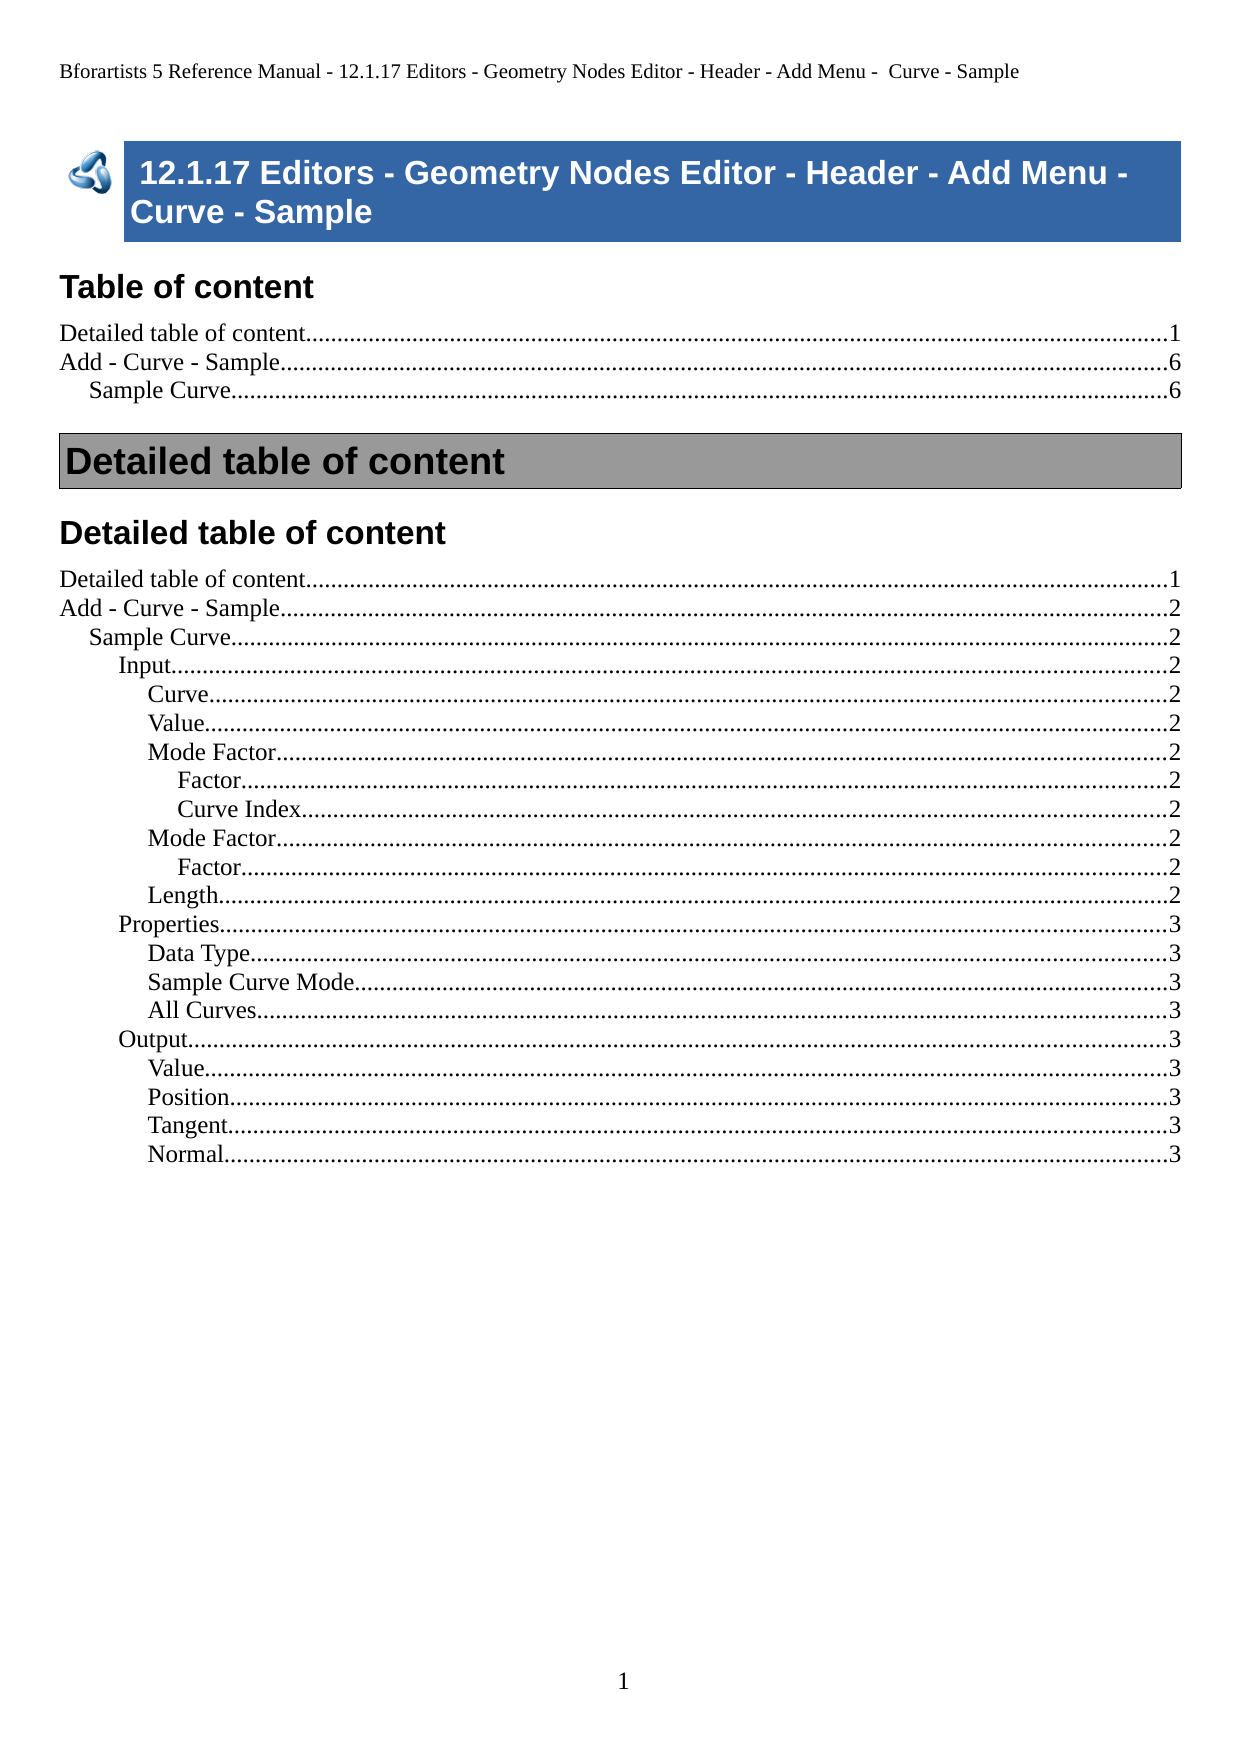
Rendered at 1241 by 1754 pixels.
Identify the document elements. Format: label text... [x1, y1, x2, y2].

text Sample Curve 2 [88, 622, 1181, 650]
text All Curves 3 [147, 995, 1181, 1024]
table_header Detailed table of content [60, 434, 1181, 488]
table_header [59, 141, 124, 242]
text Input 2 [118, 650, 1181, 679]
text Detailed table of content 1 [59, 318, 1181, 347]
text Add - Curve - Sample 2 [59, 593, 1181, 622]
text Normal 3 [147, 1139, 1181, 1168]
text Sample Curve 6 [88, 375, 1181, 404]
text Detailed table of content 1 [59, 564, 1181, 593]
subtitle Table of content [59, 267, 1181, 305]
text Data Type 3 [147, 938, 1181, 967]
text Factor 2 [177, 852, 1181, 880]
text Factor 2 [177, 765, 1181, 794]
text Length 2 [147, 880, 1181, 909]
subtitle Detailed table of content [59, 513, 1181, 552]
text Value 2 [147, 708, 1181, 737]
text Position 3 [147, 1082, 1181, 1110]
text Mode Factor 2 [147, 737, 1181, 765]
text Sample Curve Mode 3 [147, 967, 1181, 995]
picture [65, 147, 114, 197]
text Curve 2 [147, 679, 1181, 708]
text Mode Factor 2 [147, 823, 1181, 852]
text Output 3 [118, 1024, 1181, 1053]
text Add - Curve - Sample 6 [59, 347, 1181, 375]
text Tangent 3 [147, 1110, 1181, 1139]
table_header 12.1.17 Editors - Geometry Nodes Editor - Header - Add Menu - Curve - Sample [124, 141, 1181, 242]
text Value 3 [147, 1053, 1181, 1082]
text Properties 3 [118, 909, 1181, 938]
text Curve Index 2 [177, 794, 1181, 823]
